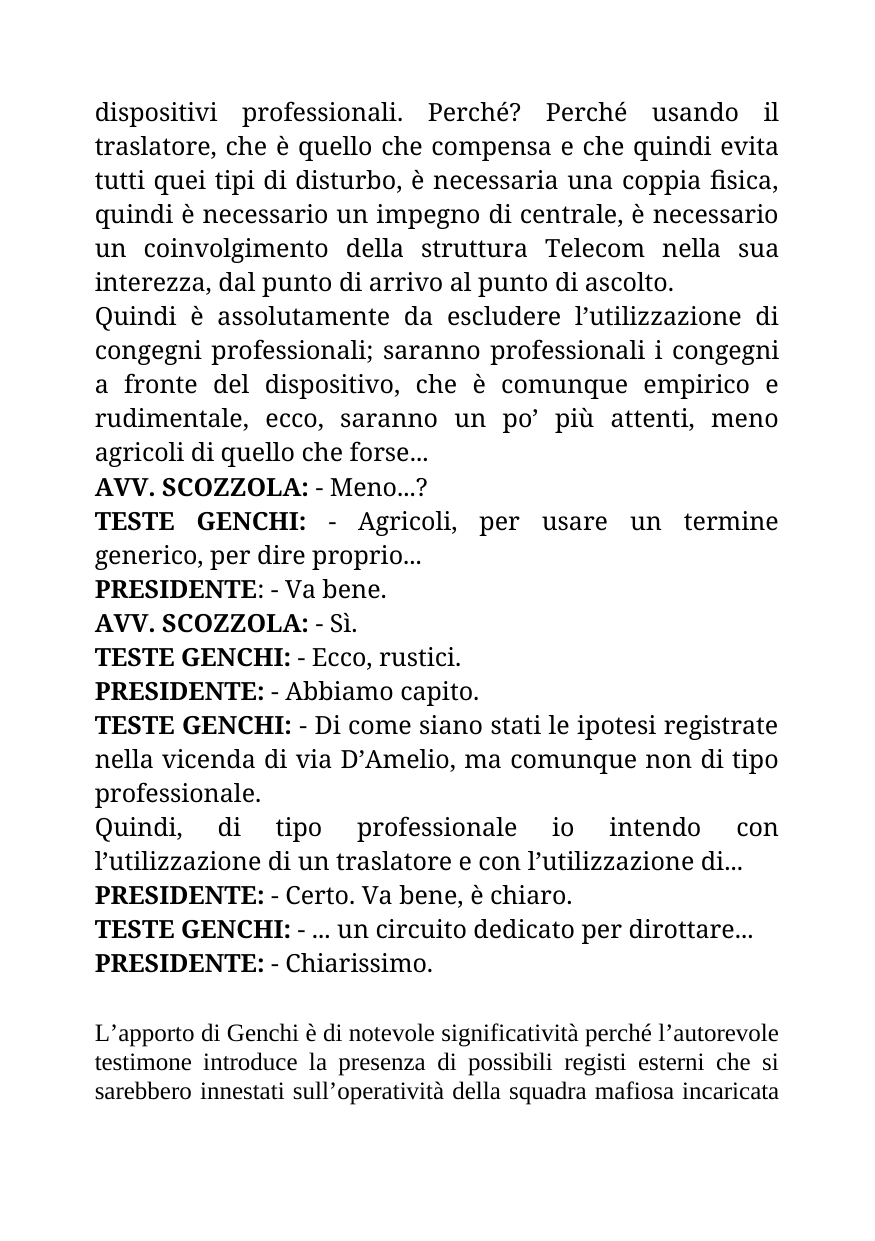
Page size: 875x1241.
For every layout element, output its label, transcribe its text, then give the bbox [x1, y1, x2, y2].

text AVV. SCOZZOLA: - Meno...? [94, 469, 779, 503]
text PRESIDENTE: - Abbiamo capito. [94, 673, 779, 708]
text PRESIDENTE: - Va bene. [94, 571, 779, 605]
text TESTE GENCHI: - Di come siano stati le ipotesi registrate nella vicenda di via D’Amelio, ma comunque non di tipo professionale. [94, 708, 779, 810]
text Quindi è assolutamente da escludere l’utilizzazione di congegni professionali; saranno professionali i congegni a fronte del dispositivo, che è comunque empirico e rudimentale, ecco, saranno un po’ più attenti, meno agricoli di quello che forse... [94, 299, 779, 469]
text TESTE GENCHI: - ... un circuito dedicato per dirottare... [94, 912, 779, 946]
text TESTE GENCHI: - Ecco, rustici. [94, 639, 779, 673]
text L’apporto di Genchi è di notevole significatività perché l’autorevole testimone introduce la presenza di possibili registi esterni che si sarebbero innestati sull’operatività della squadra mafiosa incaricata [94, 1018, 779, 1105]
text AVV. SCOZZOLA: - Sì. [94, 605, 779, 639]
text dispositivi professionali. Perché? Perché usando il traslatore, che è quello che compensa e che quindi evita tutti quei tipi di disturbo, è necessaria una coppia fisica, quindi è necessario un impegno di centrale, è necessario un coinvolgimento della struttura Telecom nella sua interezza, dal punto di arrivo al punto di ascolto. [94, 94, 779, 299]
text PRESIDENTE: - Chiarissimo. [94, 946, 779, 980]
text PRESIDENTE: - Certo. Va bene, è chiaro. [94, 878, 779, 912]
text Quindi, di tipo professionale io intendo con l’utilizzazione di un traslatore e con l’utilizzazione di... [94, 810, 779, 878]
text TESTE GENCHI: - Agricoli, per usare un termine generico, per dire proprio... [94, 503, 779, 571]
